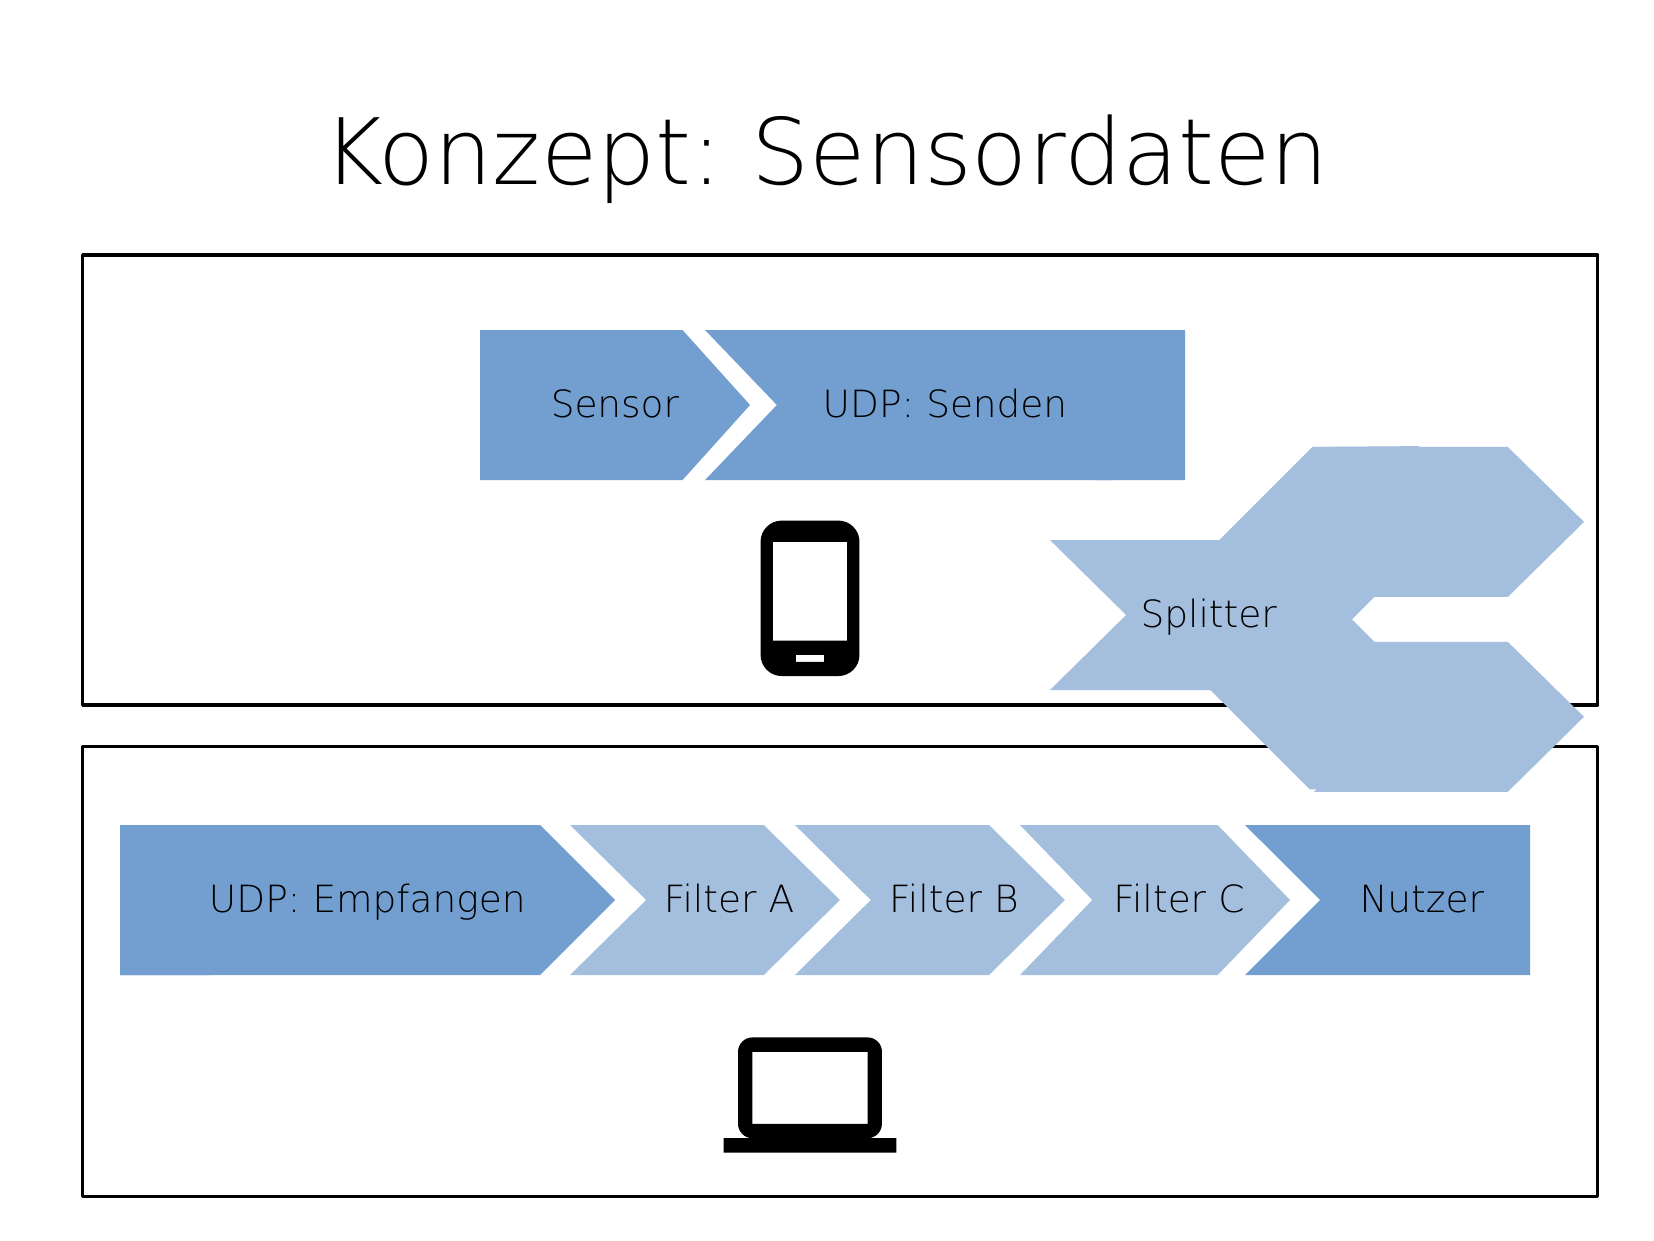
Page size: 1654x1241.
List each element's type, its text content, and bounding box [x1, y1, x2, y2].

text_box Splitter [1049, 540, 1279, 691]
title Konzept: Sensordaten [82, 49, 1571, 255]
text_box [82, 255, 1598, 1197]
